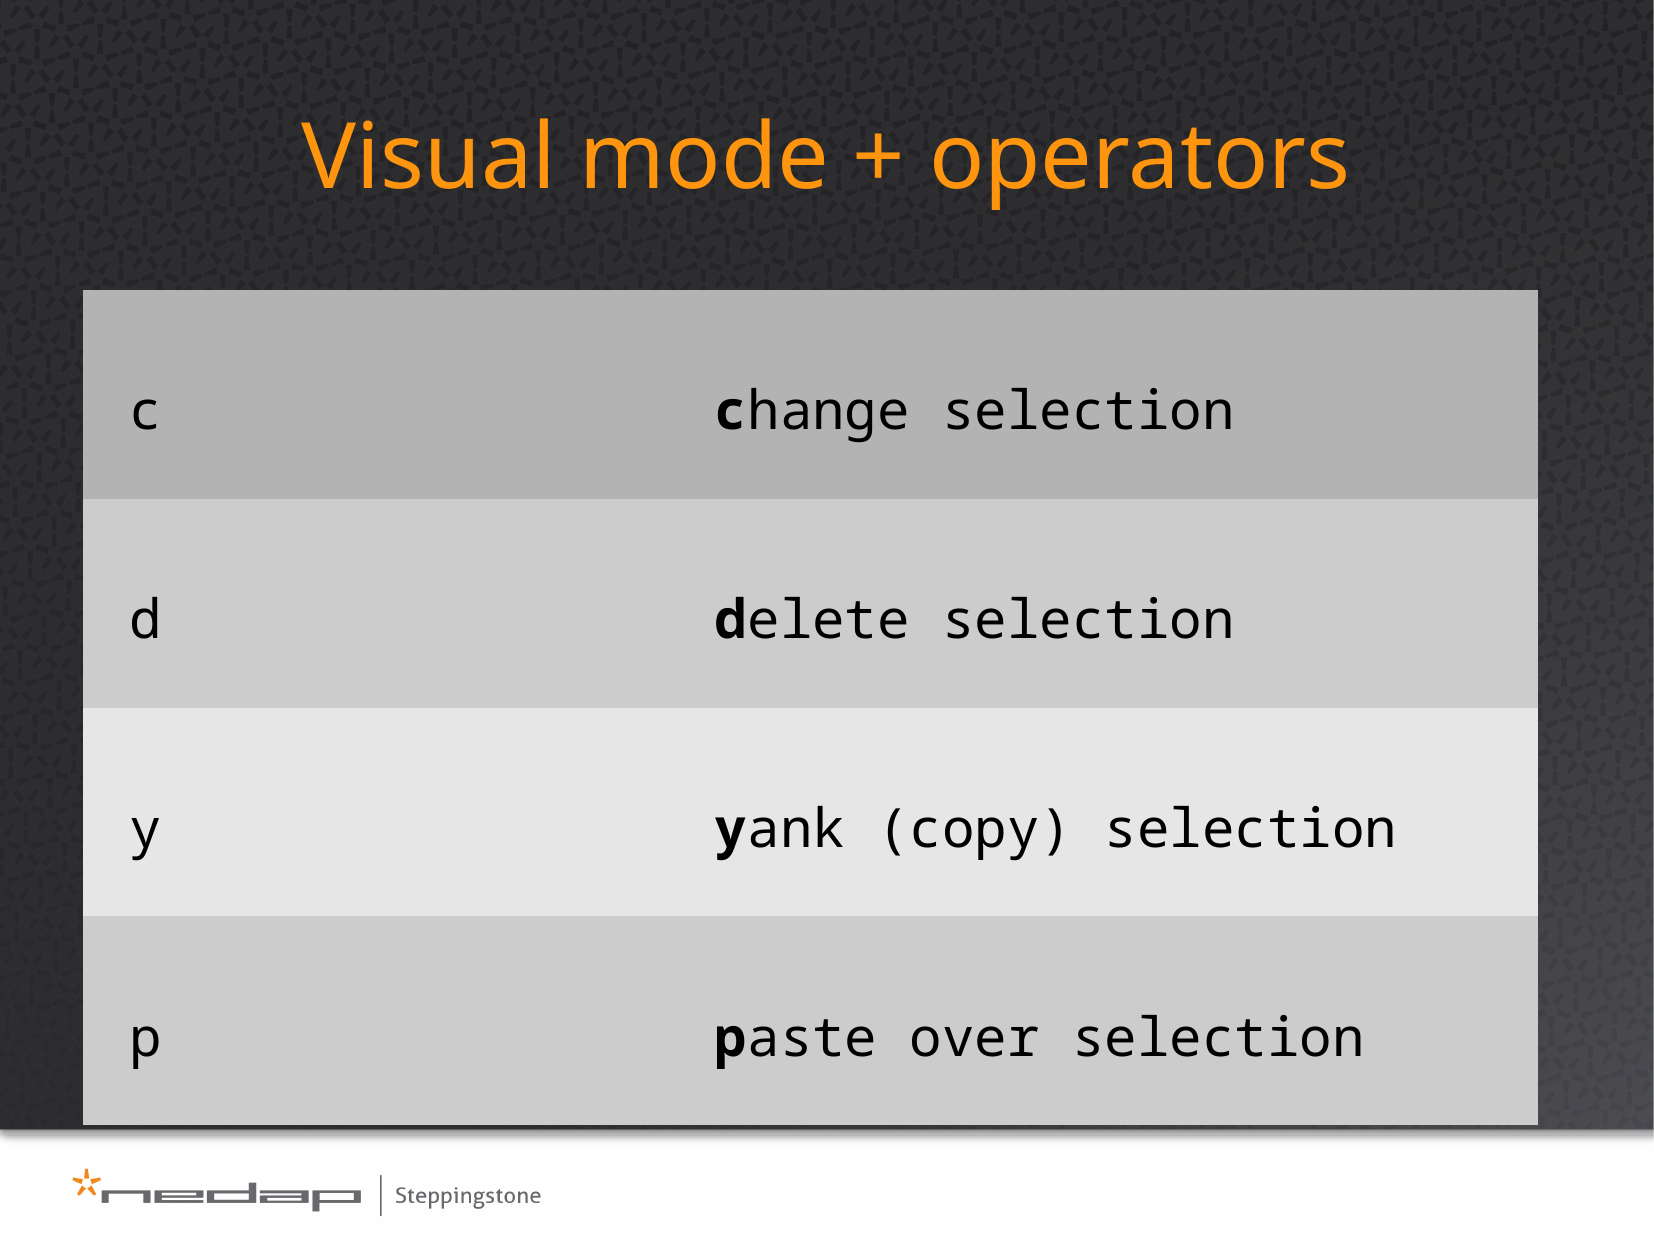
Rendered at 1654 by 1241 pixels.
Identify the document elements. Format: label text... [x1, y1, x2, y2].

table_cell d delete selection [83, 499, 1538, 708]
picture [0, 0, 1654, 1241]
table_cell p paste over selection [83, 916, 1538, 1125]
table_cell y yank (copy) selection [83, 708, 1538, 916]
title Visual mode + operators [82, 49, 1571, 257]
table_header c change selection [83, 290, 1538, 499]
